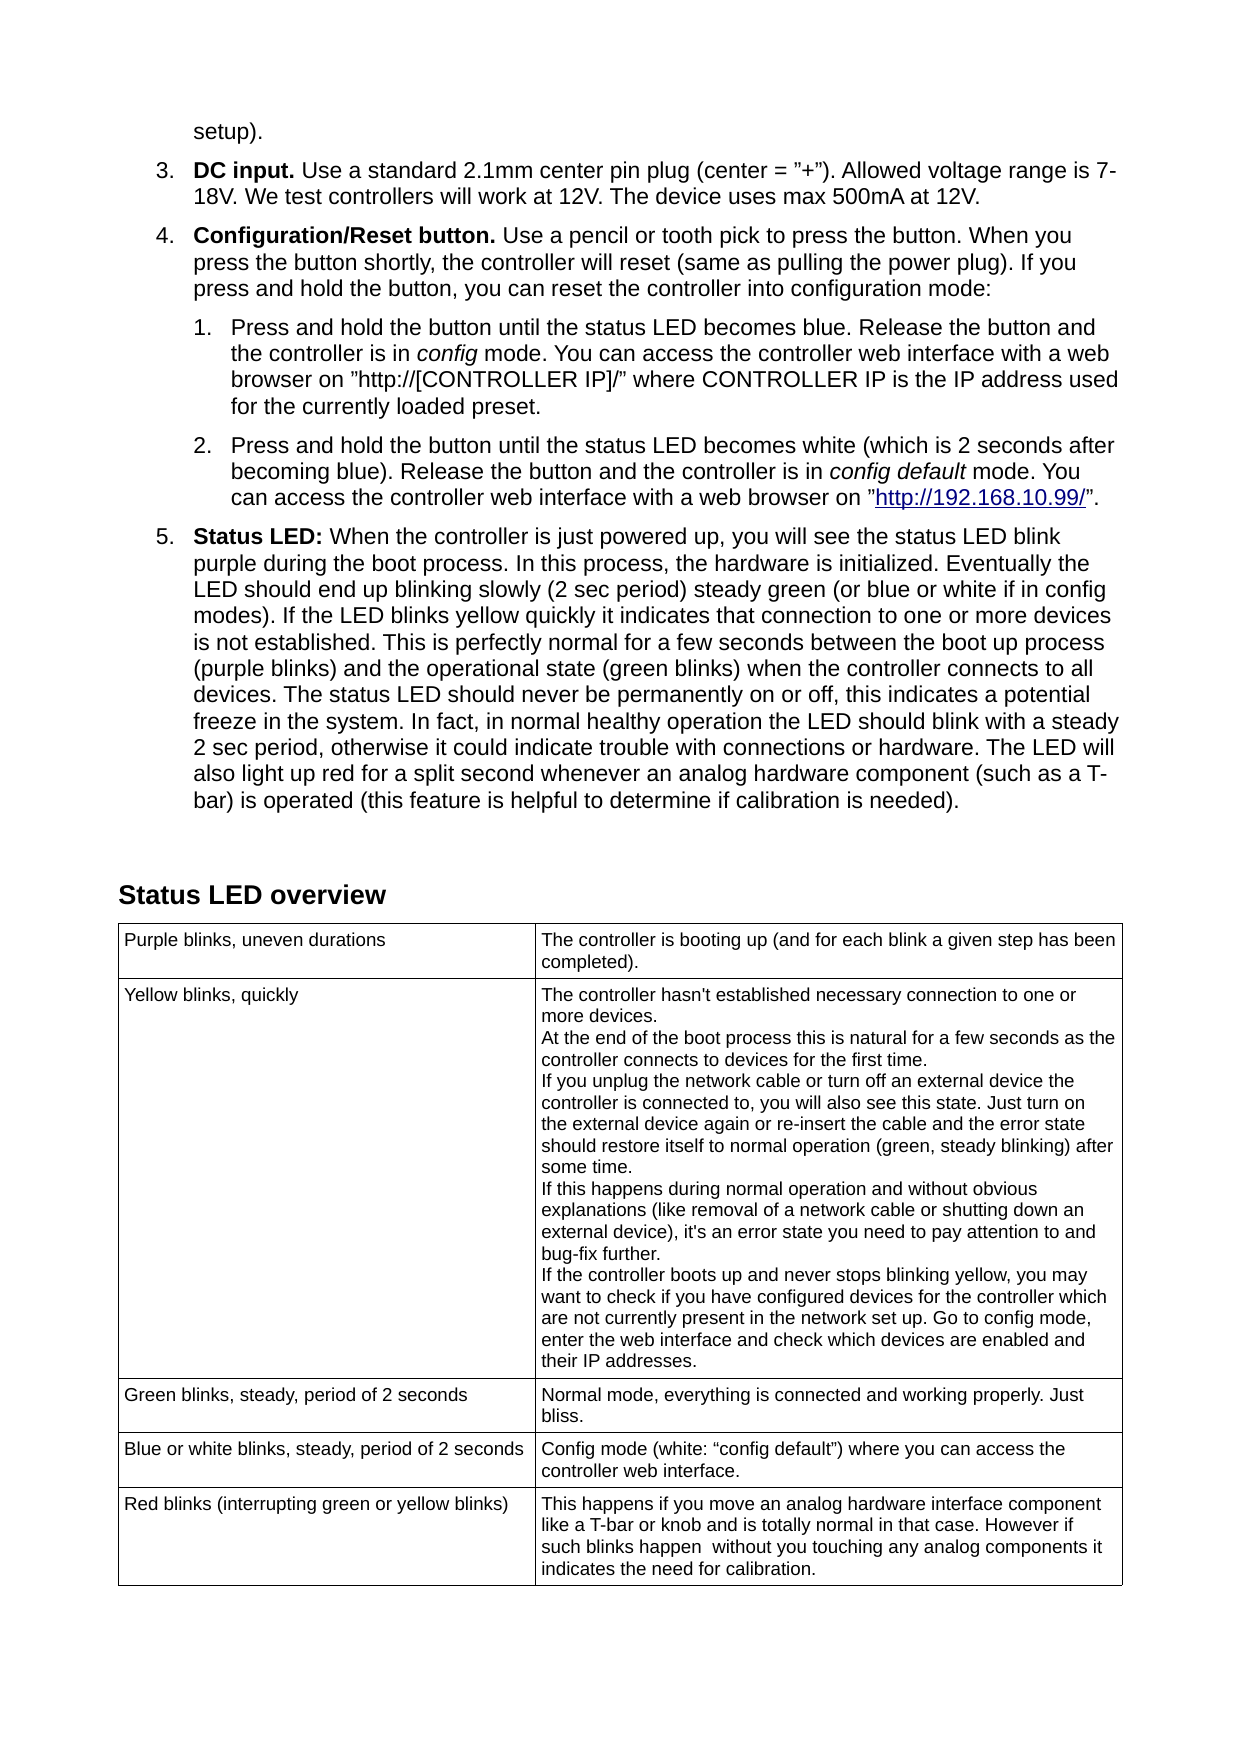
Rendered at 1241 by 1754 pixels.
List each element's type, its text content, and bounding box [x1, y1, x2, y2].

table_cell Config mode (white: “config default”) where you can access the controller web interface. [536, 1433, 1122, 1487]
subtitle Status LED overview [118, 879, 1122, 911]
table_cell Green blinks, steady, period of 2 seconds [119, 1379, 535, 1432]
list Press and hold the button until the status LED becomes white (which is 2 seconds after becoming blue). Release the button and the controller is in config default mode. You can access the controller web interface with a web browser on ”http://192.168.10.99/”. [193, 432, 1122, 511]
table_cell This happens if you move an analog hardware interface component like a T-bar or knob and is totally normal in that case. However if such blinks happen without you touching any analog components it indicates the need for calibration. [536, 1488, 1122, 1585]
list Press and hold the button until the status LED becomes blue. Release the button and the controller is in config mode. You can access the controller web interface with a web browser on ”http://[CONTROLLER IP]/” where CONTROLLER IP is the IP address used for the currently loaded preset. [193, 314, 1122, 419]
table_cell Normal mode, everything is connected and working properly. Just bliss. [536, 1379, 1122, 1432]
table_cell Blue or white blinks, steady, period of 2 seconds [119, 1433, 535, 1487]
list DC input. Use a standard 2.1mm center pin plug (center = ”+”). Allowed voltage range is 7-18V. We test controllers will work at 12V. The device uses max 500mA at 12V. [156, 157, 1122, 210]
list Configuration/Reset button. Use a pencil or tooth pick to press the button. When you press the button shortly, the controller will reset (same as pulling the power plug). If you press and hold the button, you can reset the controller into configuration mode: [156, 222, 1122, 301]
table_cell Yellow blinks, quickly [119, 979, 535, 1377]
list Status LED: When the controller is just powered up, you will see the status LED blink purple during the boot process. In this process, the hardware is initialized. Eventually the LED should end up blinking slowly (2 sec period) steady green (or blue or white if in config modes). If the LED blinks yellow quickly it indicates that connection to one or more devices is not established. This is perfectly normal for a few seconds between the boot up process (purple blinks) and the operational state (green blinks) when the controller connects to all devices. The status LED should never be permanently on or off, this indicates a potential freeze in the system. In fact, in normal healthy operation the LED should blink with a steady 2 sec period, otherwise it could indicate trouble with connections or hardware. The LED will also light up red for a split second whenever an analog hardware component (such as a T-bar) is operated (this feature is helpful to determine if calibration is needed). [156, 523, 1122, 813]
table_cell The controller hasn't established necessary connection to one or more devices. At the end of the boot process this is natural for a few seconds as the controller connects to devices for the first time. If you unplug the network cable or turn off an external device the controller is connected to, you will also see this state. Just turn on the external device again or re-insert the cable and the error state should restore itself to normal operation (green, steady blinking) after some time. If this happens during normal operation and without obvious explanations (like removal of a network cable or shutting down an external device), it's an error state you need to pay attention to and bug-fix further. If the controller boots up and never stops blinking yellow, you may want to check if you have configured devices for the controller which are not currently present in the network set up. Go to config mode, enter the web interface and check which devices are enabled and their IP addresses. [536, 979, 1122, 1377]
list setup). [156, 118, 1122, 144]
table_cell Red blinks (interrupting green or yellow blinks) [119, 1488, 535, 1585]
table_header The controller is booting up (and for each blink a given step has been completed). [536, 924, 1122, 978]
table_header Purple blinks, uneven durations [119, 924, 535, 978]
